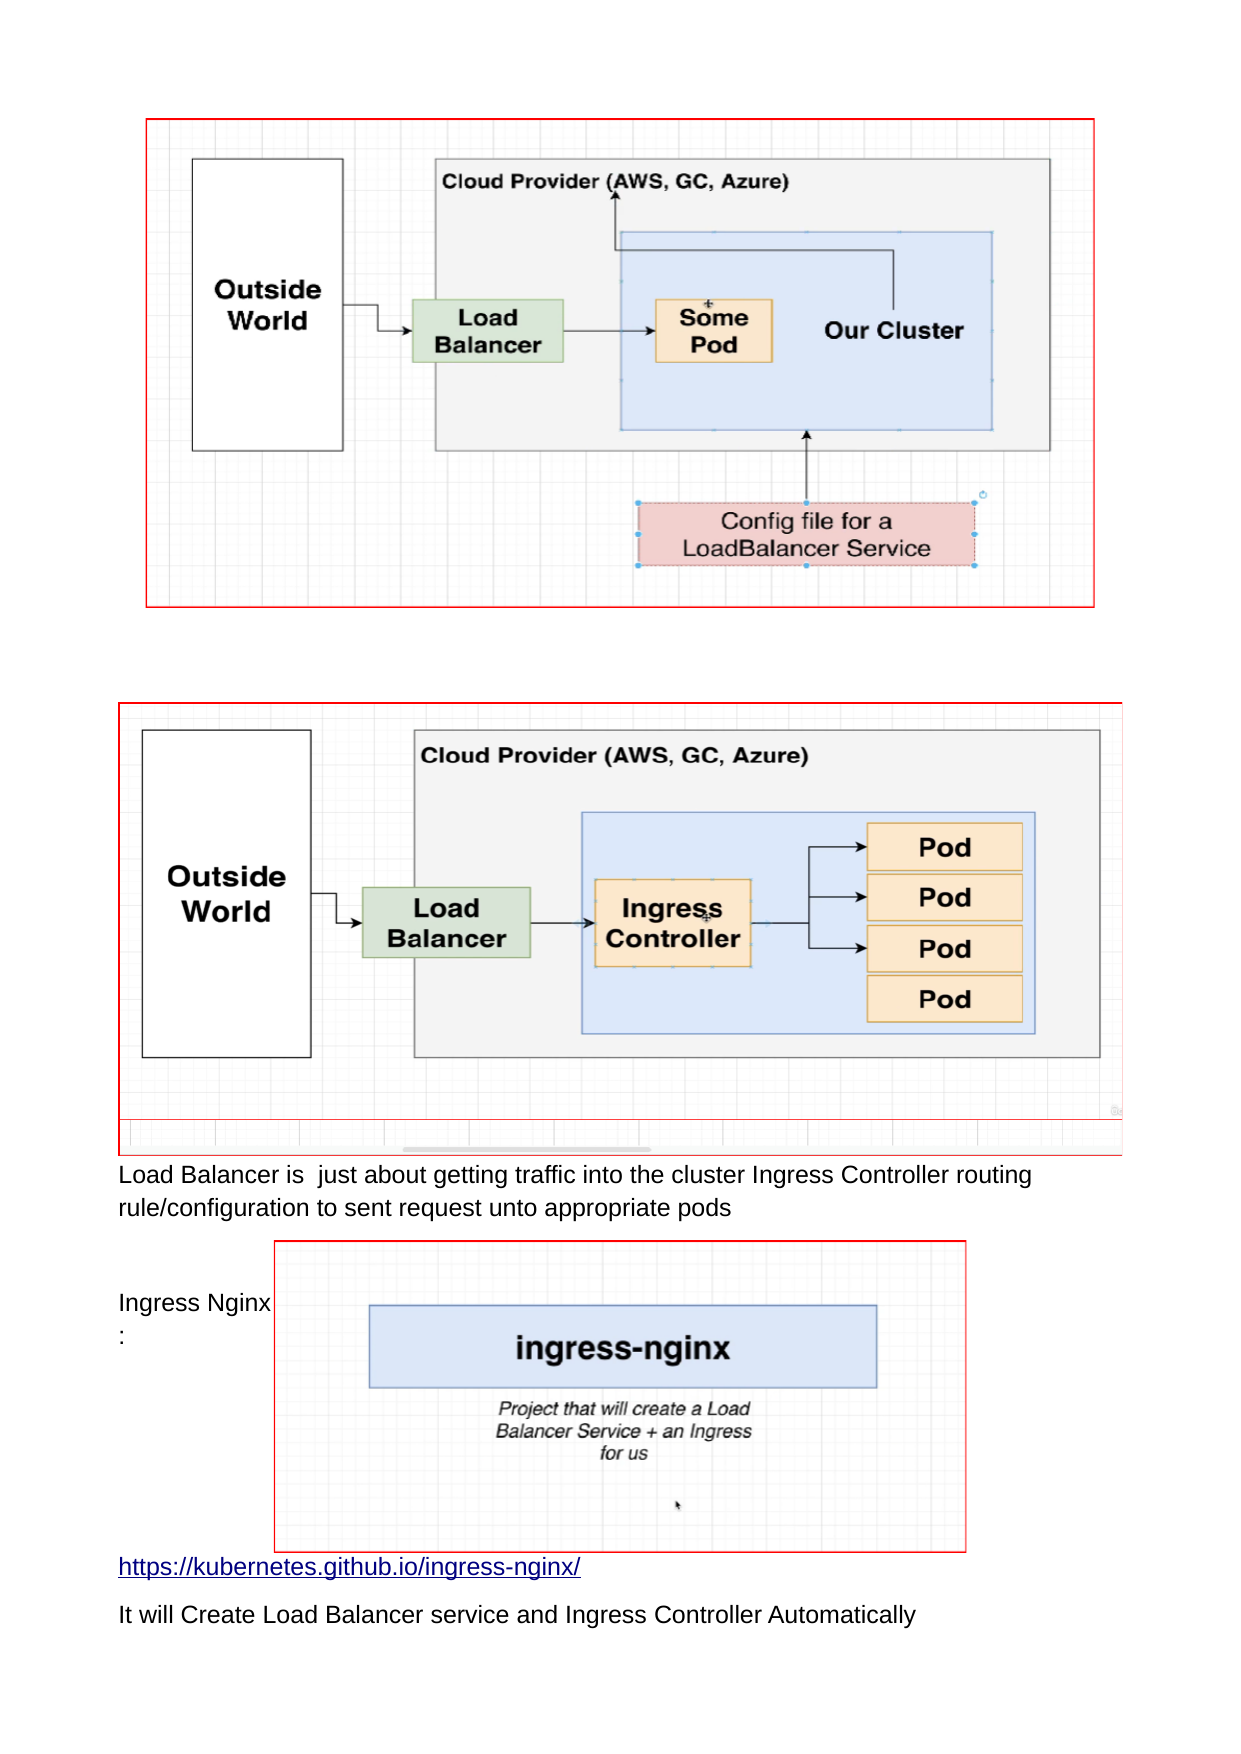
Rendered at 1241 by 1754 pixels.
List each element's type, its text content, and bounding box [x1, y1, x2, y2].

text It will Create Load Balancer service and Ingress Controller Automatically [118, 1600, 1122, 1628]
picture [273, 1240, 967, 1553]
picture [145, 118, 1095, 608]
text Ingress Nginx : https://kubernetes.github.io/ingress-nginx/ [118, 1553, 1122, 1581]
text Load Balancer is just about getting traffic into the cluster Ingress Controller routing rule/configuration to sent request unto appropriate pods [118, 1156, 1122, 1222]
picture [118, 702, 1123, 1156]
